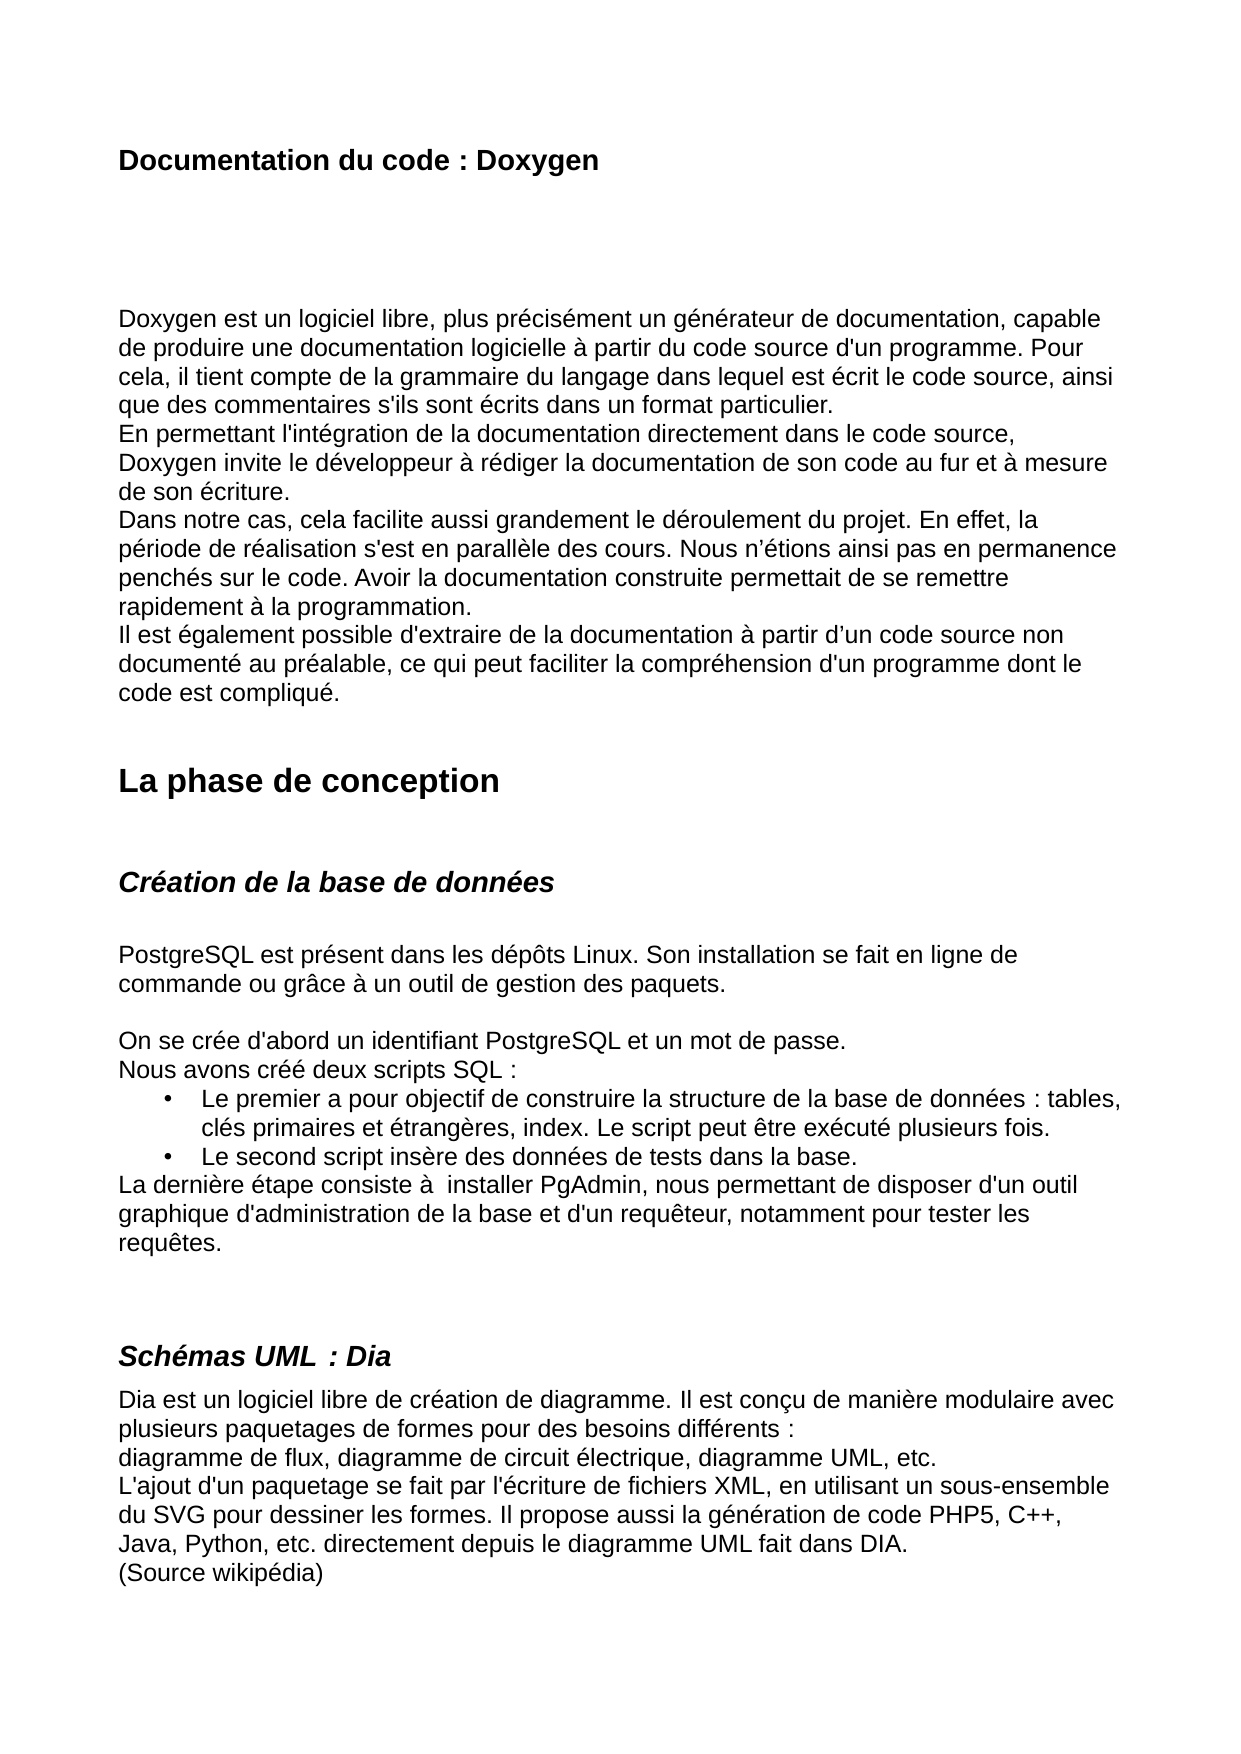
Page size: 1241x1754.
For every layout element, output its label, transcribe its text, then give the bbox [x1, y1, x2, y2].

text En permettant l'intégration de la documentation directement dans le code source, Doxygen invite le développeur à rédiger la documentation de son code au fur et à mesure de son écriture. [118, 419, 1122, 505]
text PostgreSQL est présent dans les dépôts Linux. Son installation se fait en ligne de commande ou grâce à un outil de gestion des paquets. [118, 940, 1122, 998]
text Dia est un logiciel libre de création de diagramme. Il est conçu de manière modulaire avec plusieurs paquetages de formes pour des besoins différents : [118, 1385, 1122, 1443]
list Le premier a pour objectif de construire la structure de la base de données : tables, clés primaires et étrangères, index. Le script peut être exécuté plusieurs fois. [163, 1084, 1122, 1141]
text La dernière étape consiste à installer PgAdmin, nous permettant de disposer d'un outil graphique d'administration de la base et d'un requêteur, notamment pour tester les requêtes. [118, 1170, 1122, 1257]
subtitle La phase de conception [118, 760, 1122, 799]
text L'ajout d'un paquetage se fait par l'écriture de fichiers XML, en utilisant un sous-ensemble du SVG pour dessiner les formes. Il propose aussi la génération de code PHP5, C++, Java, Python, etc. directement depuis le diagramme UML fait dans DIA. [118, 1471, 1122, 1558]
text Doxygen est un logiciel libre, plus précisément un générateur de documentation, capable de produire une documentation logicielle à partir du code source d'un programme. Pour cela, il tient compte de la grammaire du langage dans lequel est écrit le code source, ainsi que des commentaires s'ils sont écrits dans un format particulier. [118, 304, 1122, 419]
text (Source wikipédia) [118, 1558, 1122, 1586]
subtitle Schémas UML : Dia [118, 1339, 1122, 1373]
subtitle Documentation du code : Doxygen [118, 143, 1122, 177]
subtitle Création de la base de données [118, 865, 1122, 899]
list Le second script insère des données de tests dans la base. [163, 1141, 1122, 1170]
text diagramme de flux, diagramme de circuit électrique, diagramme UML, etc. [118, 1443, 1122, 1471]
text On se crée d'abord un identifiant PostgreSQL et un mot de passe. [118, 1026, 1122, 1055]
text Nous avons créé deux scripts SQL : [118, 1055, 1122, 1084]
text Il est également possible d'extraire de la documentation à partir d’un code source non documenté au préalable, ce qui peut faciliter la compréhension d'un programme dont le code est compliqué. [118, 620, 1122, 707]
text Dans notre cas, cela facilite aussi grandement le déroulement du projet. En effet, la période de réalisation s'est en parallèle des cours. Nous n’étions ainsi pas en permanence penchés sur le code. Avoir la documentation construite permettait de se remettre rapidement à la programmation. [118, 505, 1122, 620]
